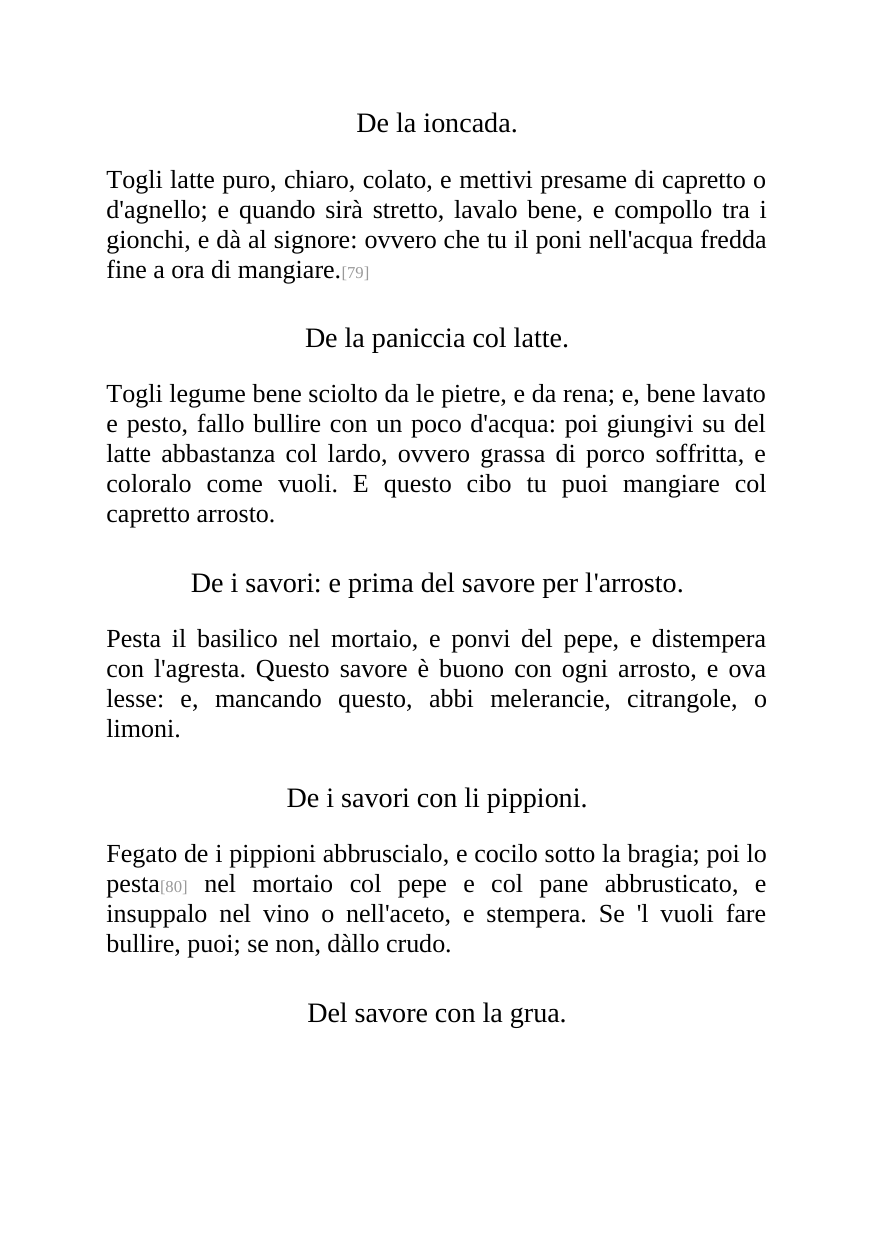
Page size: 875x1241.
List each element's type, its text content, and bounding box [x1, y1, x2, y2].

text Fegato de i pippioni abbruscialo, e cocilo sotto la bragia; poi lo pesta[80] nel mortaio col pepe e col pane abbrusticato, e insuppalo nel vino o nell'aceto, e stempera. Se 'l vuoli fare bullire, puoi; se non, dàllo crudo. [106, 838, 768, 958]
subtitle De la paniccia col latte. [106, 321, 768, 353]
subtitle De i savori con li pippioni. [106, 781, 768, 813]
subtitle De i savori: e prima del savore per l'arrosto. [106, 566, 768, 598]
text Togli legume bene sciolto da le pietre, e da rena; e, bene lavato e pesto, fallo bullire con un poco d'acqua: poi giungivi su del latte abbastanza col lardo, ovvero grassa di porco soffritta, e coloralo come vuoli. E questo cibo tu puoi mangiare col capretto arrosto. [106, 378, 768, 528]
subtitle Del savore con la grua. [106, 996, 768, 1028]
text Pesta il basilico nel mortaio, e ponvi del pepe, e distempera con l'agresta. Questo savore è buono con ogni arrosto, e ova lesse: e, mancando questo, abbi melerancie, citrangole, o limoni. [106, 623, 768, 743]
subtitle De la ioncada. [106, 106, 768, 139]
text Togli latte puro, chiaro, colato, e mettivi presame di capretto o d'agnello; e quando sirà stretto, lavalo bene, e compollo tra i gionchi, e dà al signore: ovvero che tu il poni nell'acqua fredda fine a ora di mangiare.[79] [106, 164, 768, 284]
